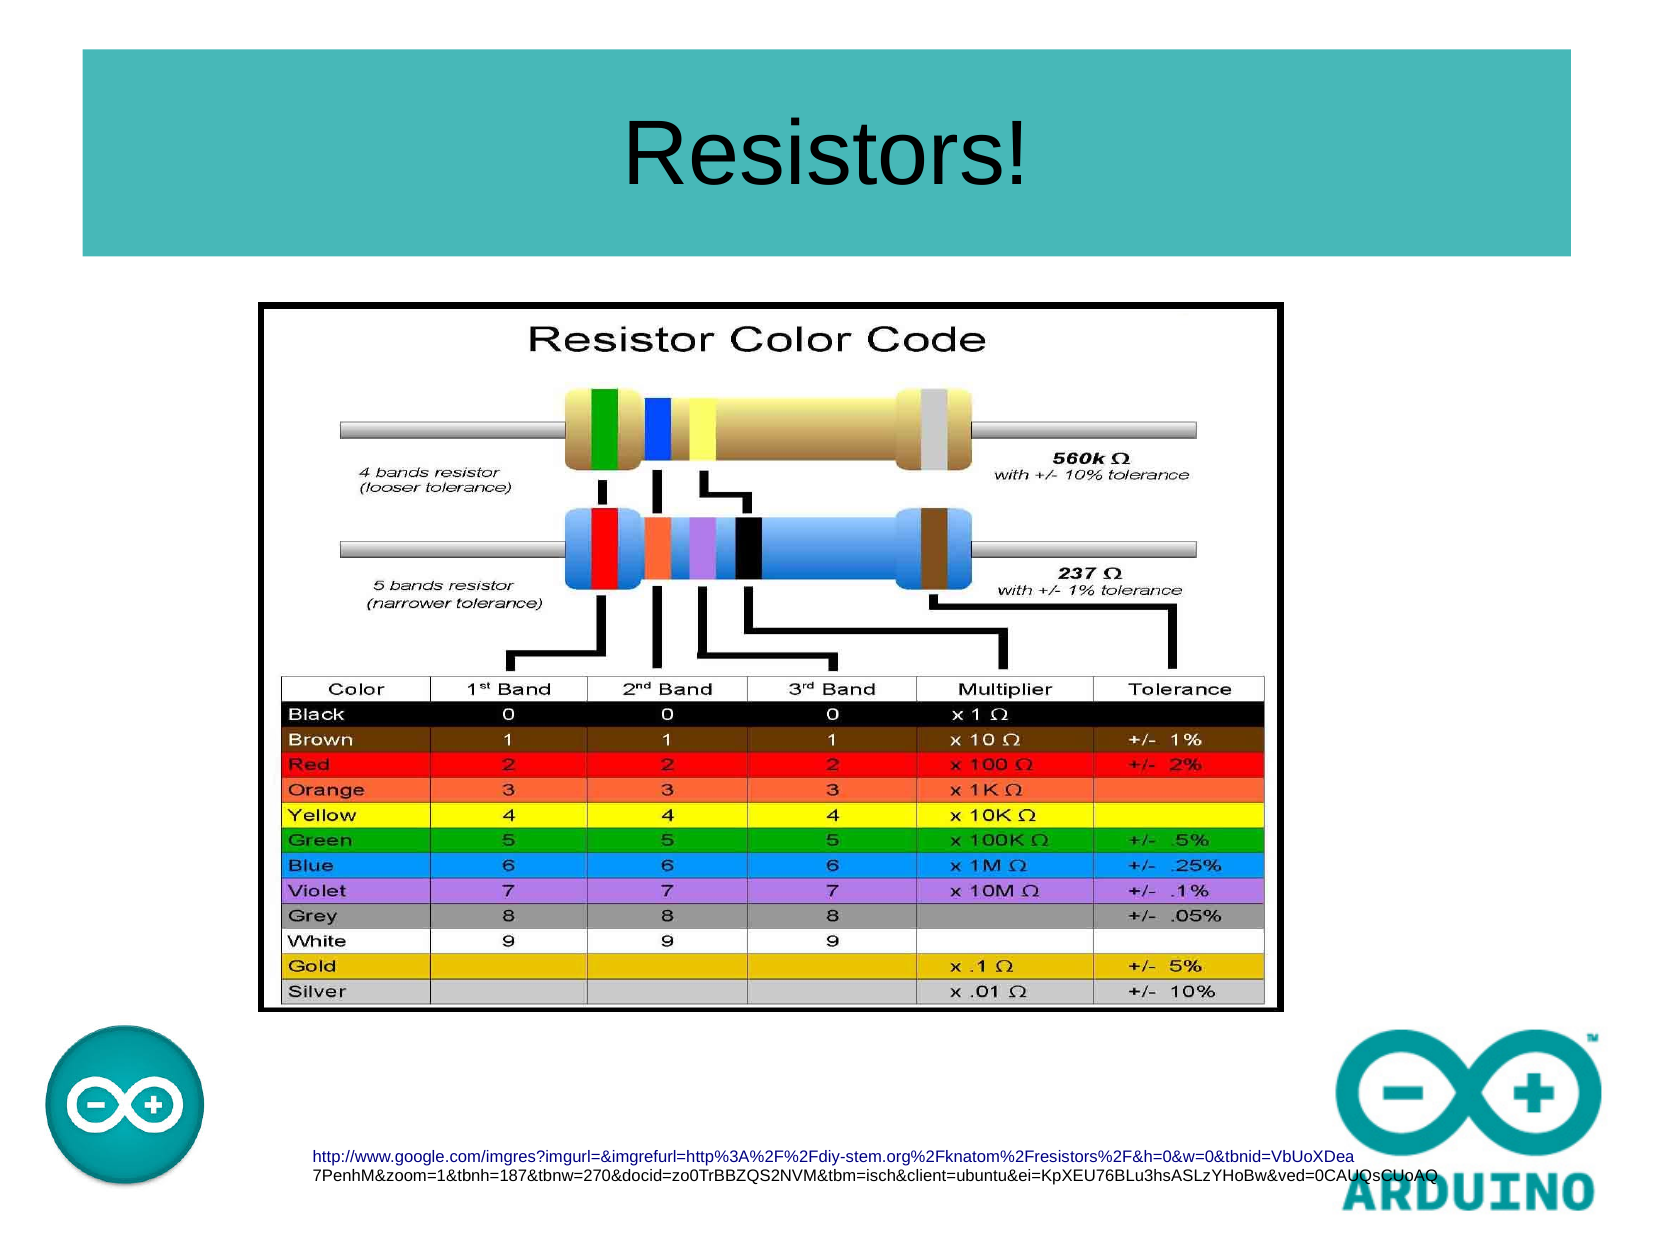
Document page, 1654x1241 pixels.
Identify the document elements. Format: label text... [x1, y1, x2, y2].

text_box http://www.google.com/imgres?imgurl=&imgrefurl=http%3A%2F%2Fdiy-stem.org%2Fknatom%2Fresistors%2F&h=0&w=0&tbnid=VbUoXDea 7PenhM&zoom=1&tbnh=187&tbnw=270&docid=zo0TrBBZQS2NVM&tbm=isch&client=ubuntu&ei=KpXEU76BLu3hsASLzYHoBw&ved=0CAUQsCUoAQ [297, 1140, 1456, 1193]
picture [1290, 1005, 1649, 1239]
title Resistors! [82, 49, 1571, 257]
picture [38, 1019, 211, 1192]
picture [258, 302, 1284, 1012]
